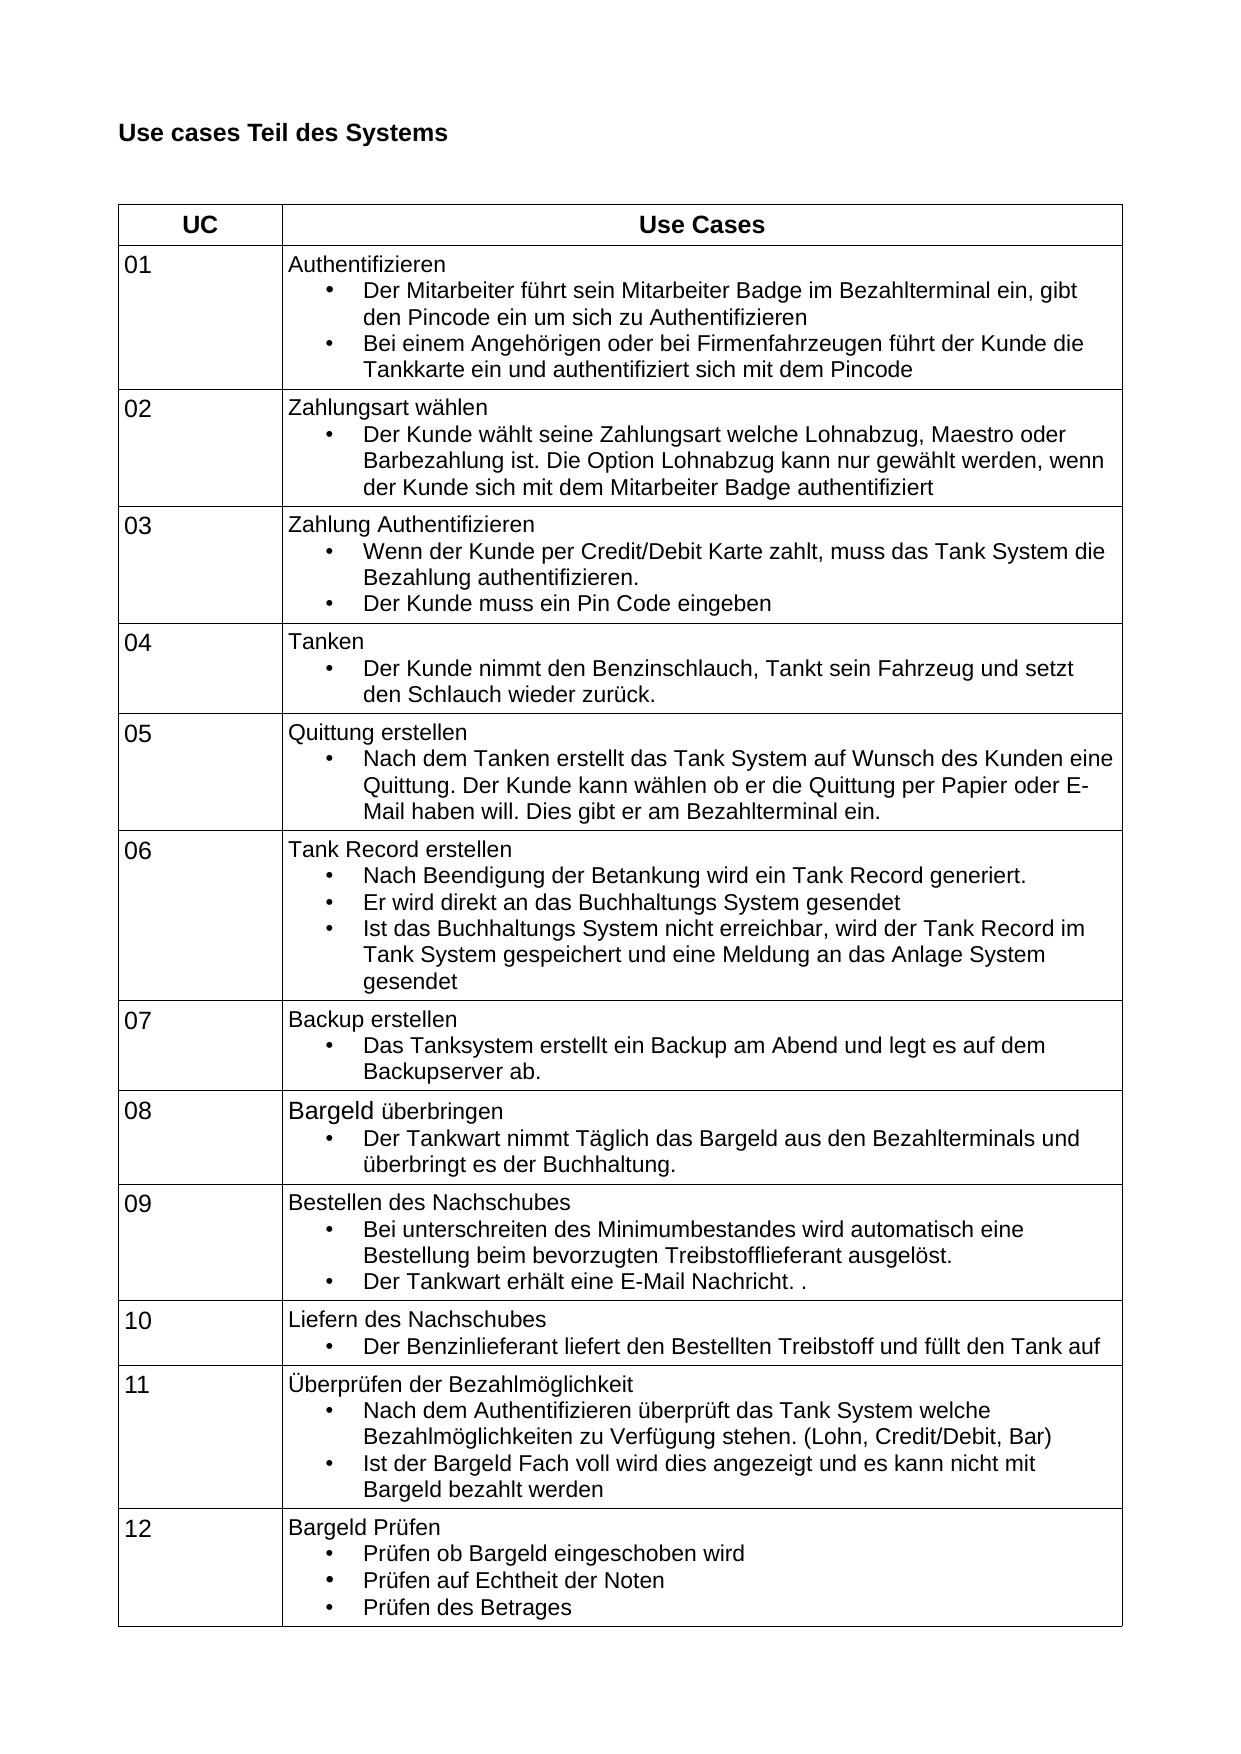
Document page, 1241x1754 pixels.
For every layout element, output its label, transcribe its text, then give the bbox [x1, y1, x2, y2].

table_cell Bestellen des Nachschubes Bei unterschreiten des Minimumbestandes wird automatisch eine Bestellung beim bevorzugten Treibstofflieferant ausgelöst. Der Tankwart erhält eine E-Mail Nachricht. . [283, 1185, 1122, 1300]
table_cell Authentifizieren Der Mitarbeiter führt sein Mitarbeiter Badge im Bezahlterminal ein, gibt den Pincode ein um sich zu Authentifizieren Bei einem Angehörigen oder bei Firmenfahrzeugen führt der Kunde die Tankkarte ein und authentifiziert sich mit dem Pincode [283, 246, 1122, 388]
table_cell 03 [119, 507, 282, 622]
table_cell Überprüfen der Bezahlmöglichkeit Nach dem Authentifizieren überprüft das Tank System welche Bezahlmöglichkeiten zu Verfügung stehen. (Lohn, Credit/Debit, Bar) Ist der Bargeld Fach voll wird dies angezeigt und es kann nicht mit Bargeld bezahlt werden [283, 1366, 1122, 1508]
table_cell 10 [119, 1301, 282, 1365]
table_cell Bargeld Prüfen Prüfen ob Bargeld eingeschoben wird Prüfen auf Echtheit der Noten Prüfen des Betrages [283, 1509, 1122, 1626]
table_cell Tank Record erstellen Nach Beendigung der Betankung wird ein Tank Record generiert. Er wird direkt an das Buchhaltungs System gesendet Ist das Buchhaltungs System nicht erreichbar, wird der Tank Record im Tank System gespeichert und eine Meldung an das Anlage System gesendet [283, 831, 1122, 1000]
table_cell Tanken Der Kunde nimmt den Benzinschlauch, Tankt sein Fahrzeug und setzt den Schlauch wieder zurück. [283, 624, 1122, 713]
table_header Use Cases [283, 205, 1122, 245]
table_cell Quittung erstellen Nach dem Tanken erstellt das Tank System auf Wunsch des Kunden eine Quittung. Der Kunde kann wählen ob er die Quittung per Papier oder E-Mail haben will. Dies gibt er am Bezahlterminal ein. [283, 714, 1122, 830]
table_cell Backup erstellen Das Tanksystem erstellt ein Backup am Abend und legt es auf dem Backupserver ab. [283, 1001, 1122, 1090]
table_header UC [119, 205, 282, 245]
table_cell 09 [119, 1185, 282, 1300]
table_cell Liefern des Nachschubes Der Benzinlieferant liefert den Bestellten Treibstoff und füllt den Tank auf [283, 1301, 1122, 1365]
table_cell 11 [119, 1366, 282, 1508]
table_cell 07 [119, 1001, 282, 1090]
table_cell 08 [119, 1091, 282, 1183]
table_cell 02 [119, 390, 282, 506]
table_cell 01 [119, 246, 282, 388]
table_cell Bargeld überbringen Der Tankwart nimmt Täglich das Bargeld aus den Bezahlterminals und überbringt es der Buchhaltung. [283, 1091, 1122, 1183]
table_cell Zahlung Authentifizieren Wenn der Kunde per Credit/Debit Karte zahlt, muss das Tank System die Bezahlung authentifizieren. Der Kunde muss ein Pin Code eingeben [283, 507, 1122, 622]
table_cell Zahlungsart wählen Der Kunde wählt seine Zahlungsart welche Lohnabzug, Maestro oder Barbezahlung ist. Die Option Lohnabzug kann nur gewählt werden, wenn der Kunde sich mit dem Mitarbeiter Badge authentifiziert [283, 390, 1122, 506]
table_cell 04 [119, 624, 282, 713]
table_cell 05 [119, 714, 282, 830]
text Use cases Teil des Systems [118, 118, 1122, 147]
table_cell 12 [119, 1509, 282, 1626]
table_cell 06 [119, 831, 282, 1000]
